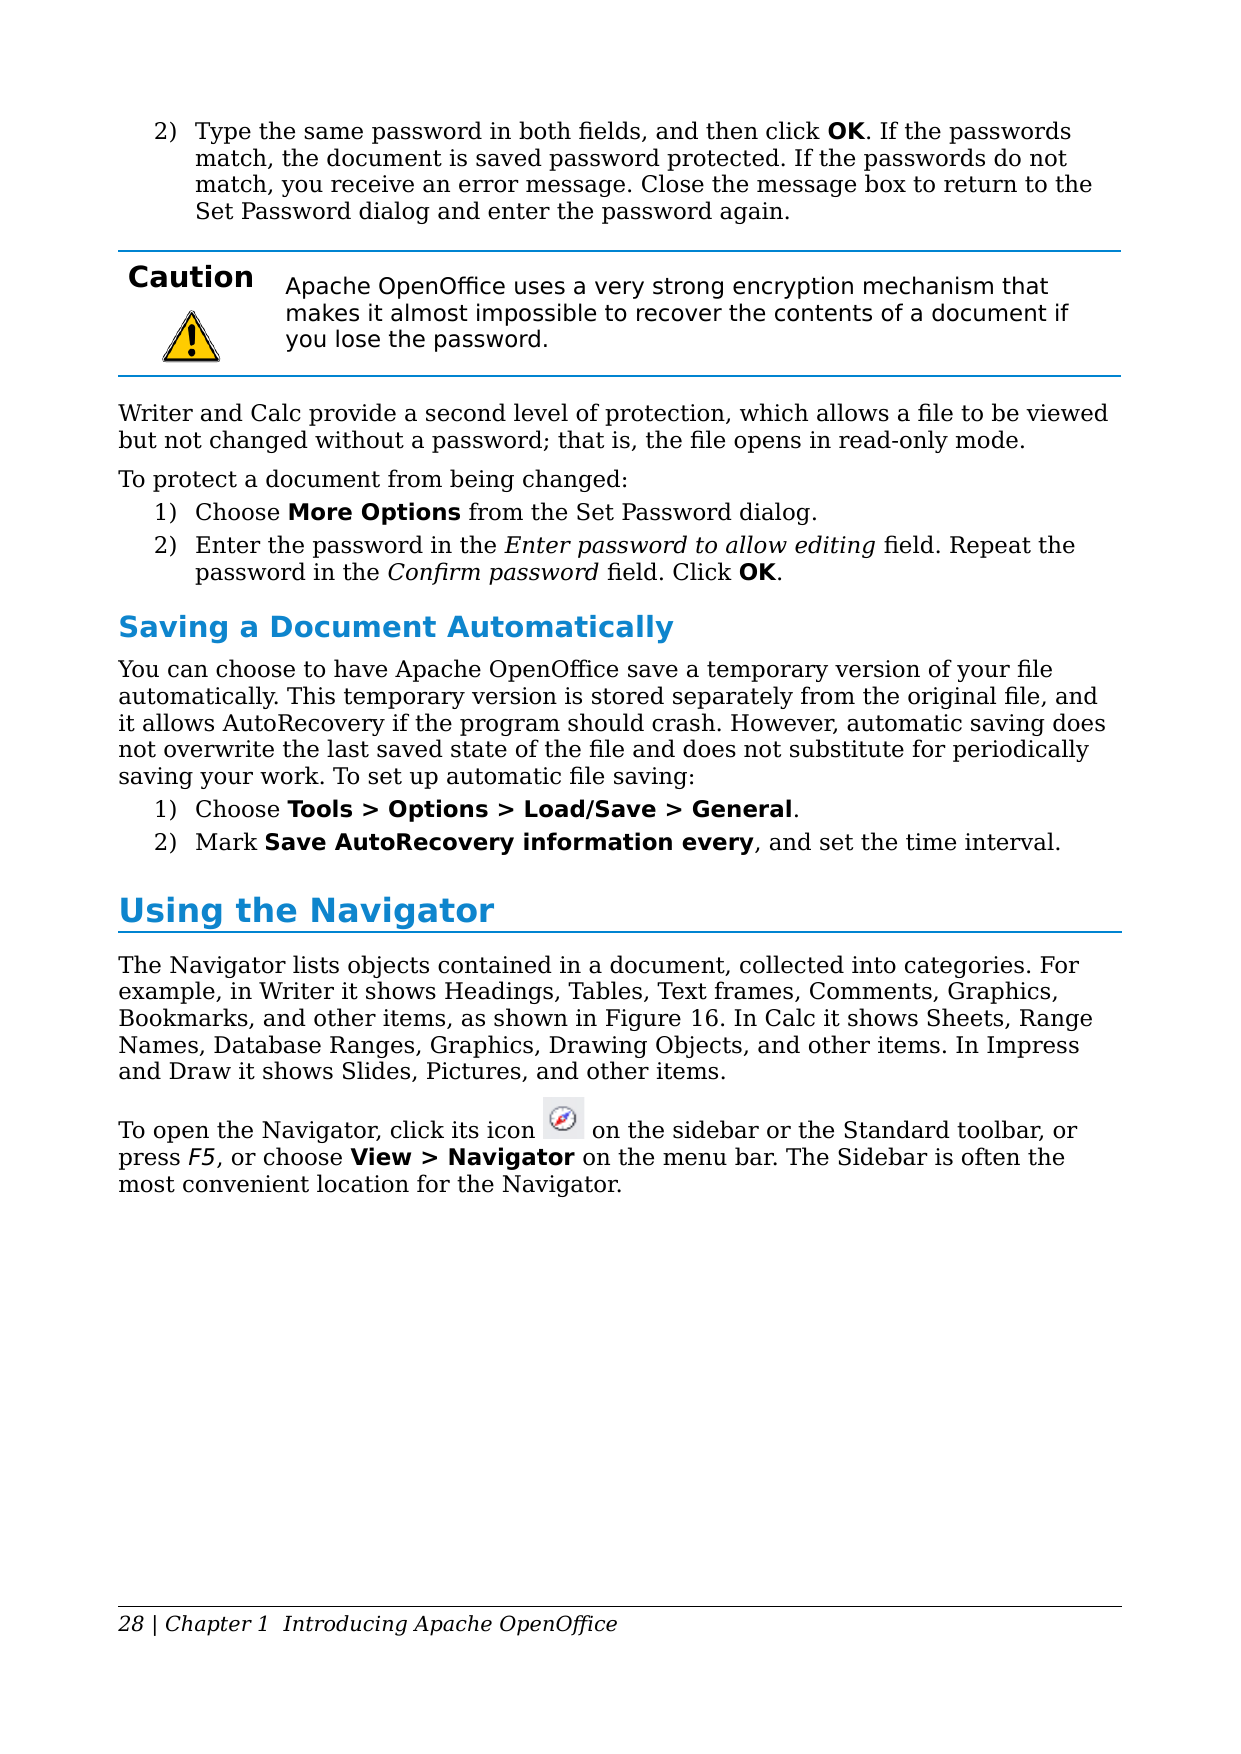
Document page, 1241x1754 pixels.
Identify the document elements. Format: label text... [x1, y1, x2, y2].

list Enter the password in the Enter password to allow editing field. Repeat the password in the Confirm password field. Click OK. [177, 532, 1122, 586]
list Mark Save AutoRecovery information every, and set the time interval. [177, 829, 1122, 856]
subtitle Saving a Document Automatically [118, 610, 1122, 644]
list Choose More Options from the Set Password dialog. [177, 499, 1122, 526]
text To open the Navigator, click its icon on the sidebar or the Standard toolbar, or press F5, or choose View > Navigator on the menu bar. The Sidebar is often the most convenient location for the Navigator. [118, 1098, 1122, 1198]
table_header Apache OpenOffice uses a very strong encryption mechanism that makes it almost impossible to recover the contents of a document if you lose the password. [264, 252, 1121, 375]
list To protect a document from being changed: [118, 466, 1122, 493]
picture [158, 306, 224, 366]
list You can choose to have Apache OpenOffice save a temporary version of your file automatically. This temporary version is stored separately from the original file, and it allows AutoRecovery if the program should crash. However, automatic saving does not overwrite the last saved state of the file and does not substitute for periodically saving your work. To set up automatic file saving: [118, 656, 1122, 790]
table_header Caution [118, 252, 264, 375]
list Choose Tools > Options > Load/Save > General. [177, 796, 1122, 823]
picture [543, 1097, 585, 1139]
text Writer and Calc provide a second level of protection, which allows a file to be viewed but not changed without a password; that is, the file opens in read-only mode. [118, 401, 1122, 454]
list Type the same password in both fields, and then click OK. If the passwords match, the document is saved password protected. If the passwords do not match, you receive an error message. Close the message box to return to the Set Password dialog and enter the password again. [177, 118, 1122, 225]
text The Navigator lists objects contained in a document, collected into categories. For example, in Writer it shows Headings, Tables, Text frames, Comments, Graphics, Bookmarks, and other items, as shown in Figure 16. In Calc it shows Sheets, Range Names, Database Ranges, Graphics, Drawing Objects, and other items. In Impress and Draw it shows Slides, Pictures, and other items. [118, 952, 1122, 1085]
subtitle Using the Navigator [118, 892, 1122, 931]
